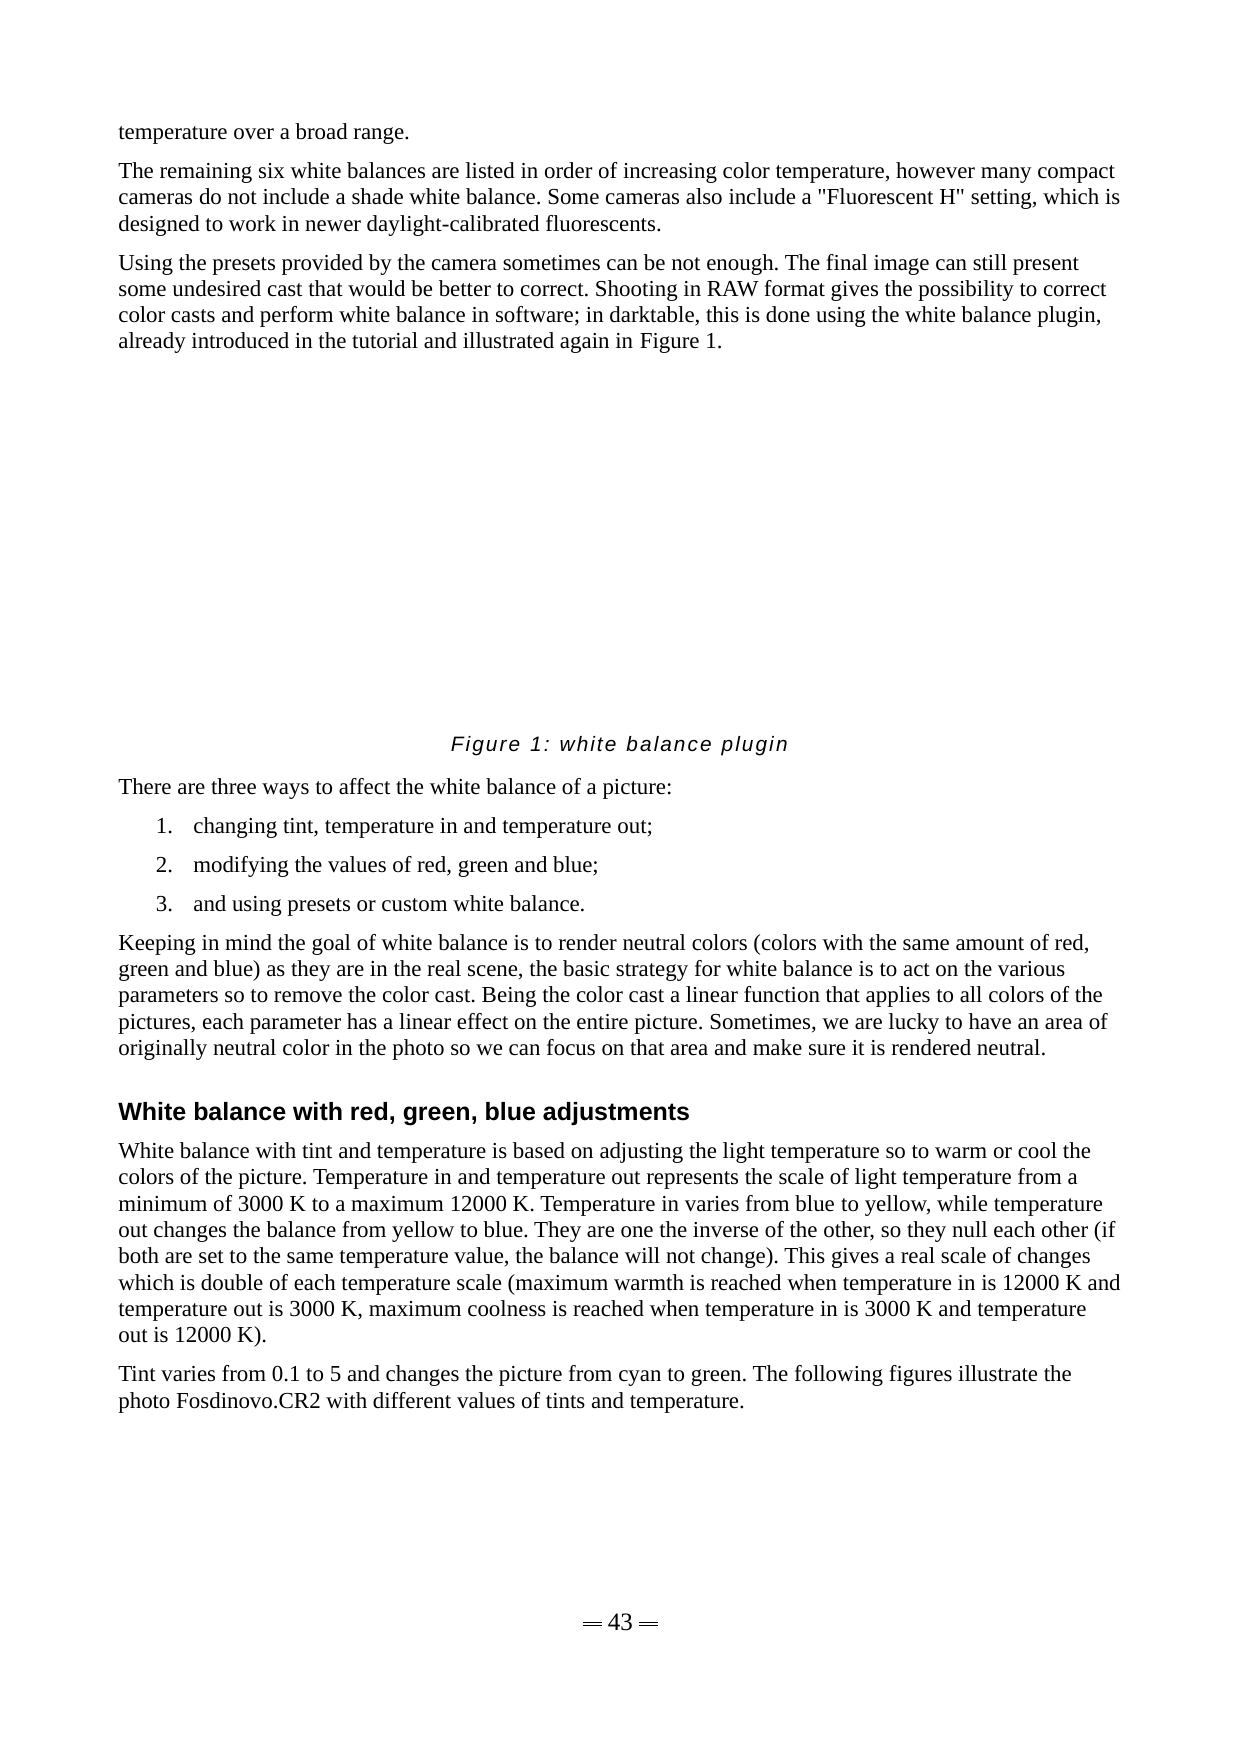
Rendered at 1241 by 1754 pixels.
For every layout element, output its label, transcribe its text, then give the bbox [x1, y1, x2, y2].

text The remaining six white balances are listed in order of increasing color temperature, however many compact cameras do not include a shade white balance. Some cameras also include a "Fluorescent H" setting, which is designed to work in newer daylight-calibrated fluorescents. [118, 157, 1122, 236]
text Keeping in mind the goal of white balance is to render neutral colors (colors with the same amount of red, green and blue) as they are in the real scene, the basic strategy for white balance is to act on the various parameters so to remove the color cast. Being the color cast a linear function that applies to all colors of the pictures, each parameter has a linear effect on the entire picture. Sometimes, we are lucky to have an area of originally neutral color in the photo so we can focus on that area and make sure it is rendered neutral. [118, 929, 1122, 1060]
list and using presets or custom white balance. [156, 890, 1122, 916]
text White balance with tint and temperature is based on adjusting the light temperature so to warm or cool the colors of the picture. Temperature in and temperature out represents the scale of light temperature from a minimum of 3000 K to a maximum 12000 K. Temperature in varies from blue to yellow, while temperature out changes the balance from yellow to blue. They are one the inverse of the other, so they null each other (if both are set to the same temperature value, the balance will not change). This gives a real scale of changes which is double of each temperature scale (maximum warmth is reached when temperature in is 12000 K and temperature out is 3000 K, maximum coolness is reached when temperature in is 3000 K and temperature out is 12000 K). [118, 1137, 1122, 1348]
subtitle White balance with red, green, blue adjustments [118, 1097, 1122, 1125]
list modifying the values of red, green and blue; [156, 851, 1122, 877]
list changing tint, temperature in and temperature out; [156, 812, 1122, 838]
text temperature over a broad range. [118, 118, 1122, 144]
text Tint varies from 0.1 to 5 and changes the picture from cyan to green. The following figures illustrate the photo Fosdinovo.CR2 with different values of tints and temperature. [118, 1360, 1122, 1413]
text Using the presets provided by the camera sometimes can be not enough. The final image can still present some undesired cast that would be better to correct. Shooting in RAW format gives the possibility to correct color casts and perform white balance in software; in darktable, this is done using the white balance plugin, already introduced in the tutorial and illustrated again in Figure 1. [118, 248, 1122, 354]
text There are three ways to affect the white balance of a picture: [118, 366, 1122, 799]
text Figure 1: white balance plugin [394, 378, 846, 756]
